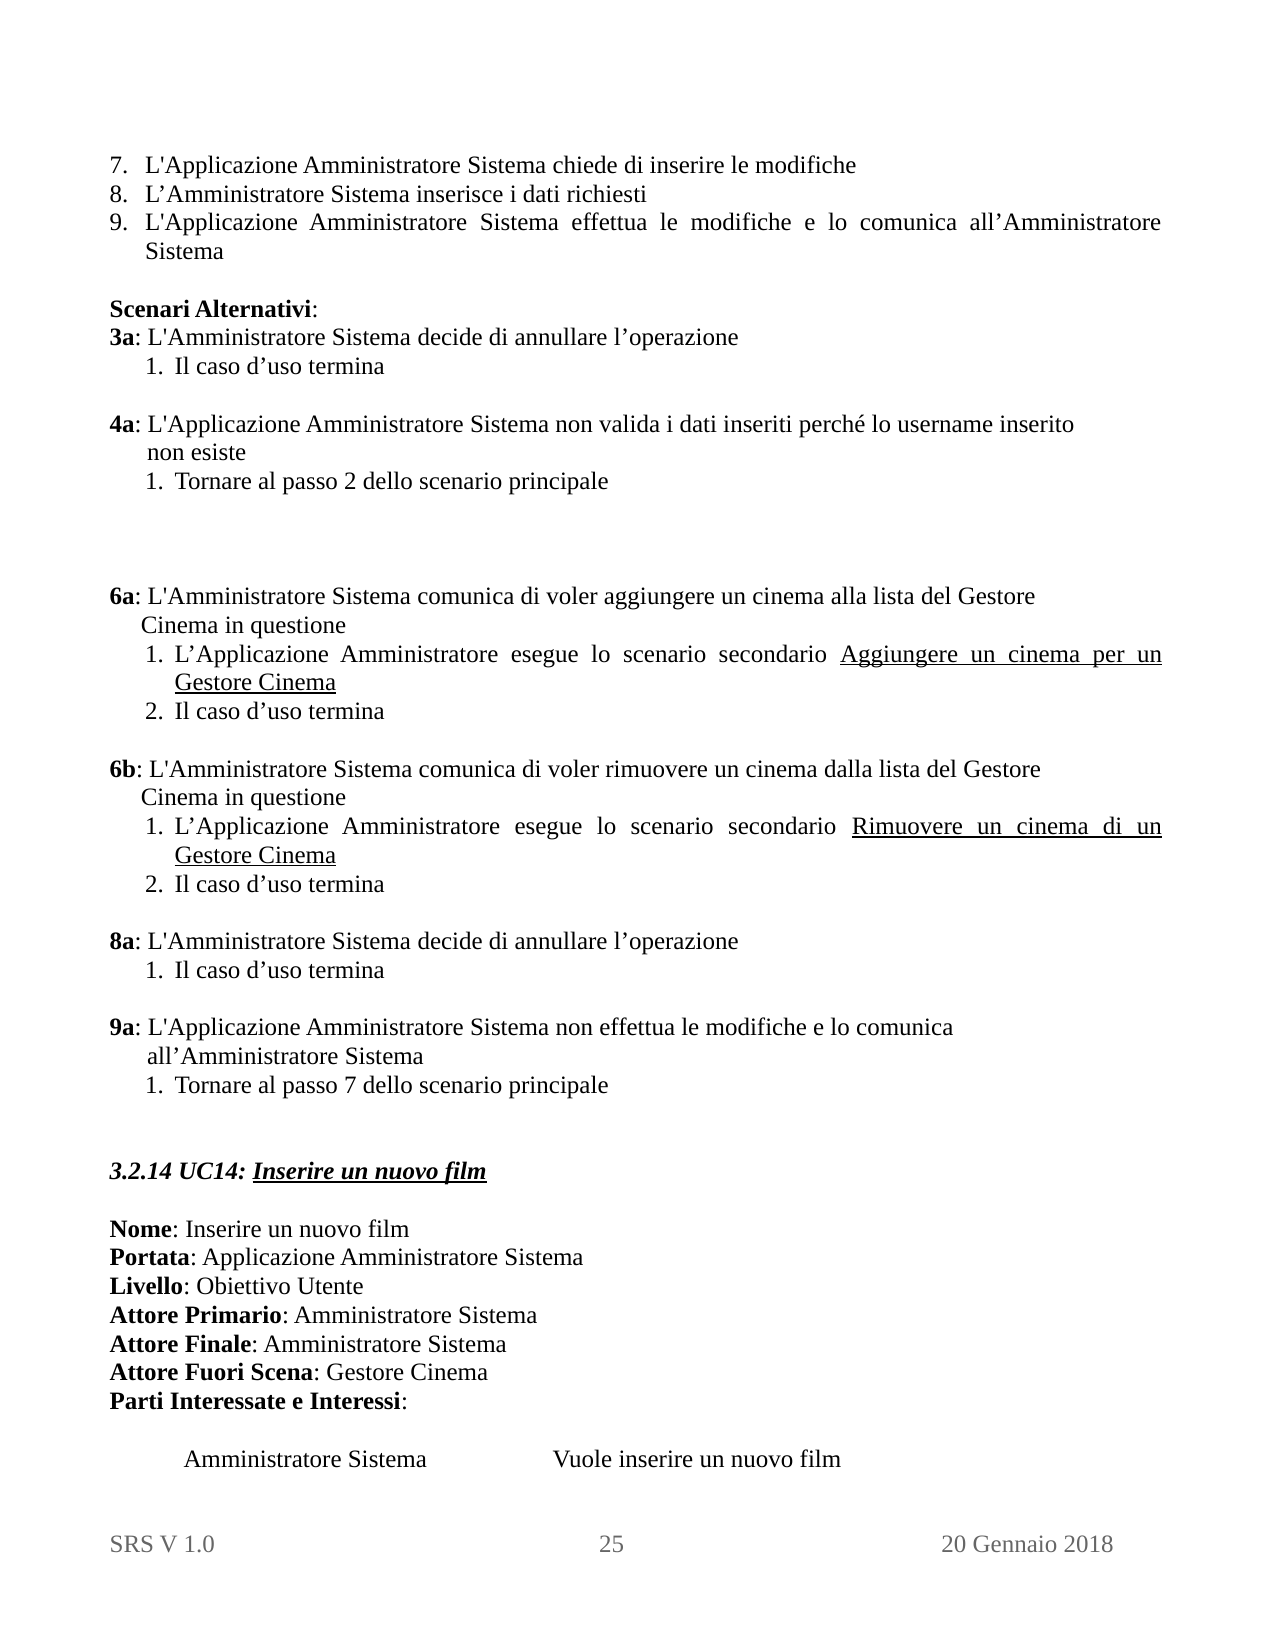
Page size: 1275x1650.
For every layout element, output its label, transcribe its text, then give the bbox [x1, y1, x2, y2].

list L'Applicazione Amministratore Sistema effettua le modifiche e lo comunica all’Amministratore Sistema [109, 207, 1162, 265]
list L'Applicazione Amministratore Sistema chiede di inserire le modifiche [109, 150, 1162, 179]
text 4a: L'Applicazione Amministratore Sistema non valida i dati inseriti perché lo username inserito [109, 409, 1162, 437]
list Il caso d’uso termina [145, 869, 1162, 897]
list Il caso d’uso termina [145, 955, 1162, 984]
text Cinema in questione [109, 782, 1162, 811]
list L’Applicazione Amministratore esegue lo scenario secondario Rimuovere un cinema di un Gestore Cinema [145, 811, 1162, 869]
text 3a: L'Amministratore Sistema decide di annullare l’operazione [109, 322, 1162, 351]
list L’Amministratore Sistema inserisce i dati richiesti [109, 179, 1162, 207]
list L’Applicazione Amministratore esegue lo scenario secondario Aggiungere un cinema per un Gestore Cinema [145, 639, 1162, 696]
list Tornare al passo 7 dello scenario principale [145, 1070, 1162, 1099]
list Il caso d’uso termina [145, 696, 1162, 725]
text Parti Interessate e Interessi: [109, 1386, 1162, 1415]
list Il caso d’uso termina [145, 351, 1162, 380]
text Nome: Inserire un nuovo film [109, 1214, 1162, 1242]
text Attore Primario: Amministratore Sistema [109, 1300, 1162, 1329]
text Attore Fuori Scena: Gestore Cinema [109, 1357, 1162, 1386]
text all’Amministratore Sistema [109, 1041, 1162, 1070]
text 6b: L'Amministratore Sistema comunica di voler rimuovere un cinema dalla lista del Gestore [109, 754, 1162, 782]
text non esiste [109, 437, 1162, 466]
text Livello: Obiettivo Utente [109, 1271, 1162, 1300]
text Cinema in questione [109, 610, 1162, 639]
text 8a: L'Amministratore Sistema decide di annullare l’operazione [109, 926, 1162, 955]
text 3.2.14 UC14: Inserire un nuovo film [109, 1156, 1162, 1185]
text Portata: Applicazione Amministratore Sistema [109, 1242, 1162, 1271]
text 9a: L'Applicazione Amministratore Sistema non effettua le modifiche e lo comunica [109, 1012, 1162, 1041]
text Amministratore Sistema Vuole inserire un nuovo film [109, 1444, 1162, 1472]
text Scenari Alternativi: [109, 294, 1162, 322]
text 6a: L'Amministratore Sistema comunica di voler aggiungere un cinema alla lista del Gestore [109, 581, 1162, 610]
list Tornare al passo 2 dello scenario principale [145, 466, 1162, 495]
text Attore Finale: Amministratore Sistema [109, 1329, 1162, 1357]
